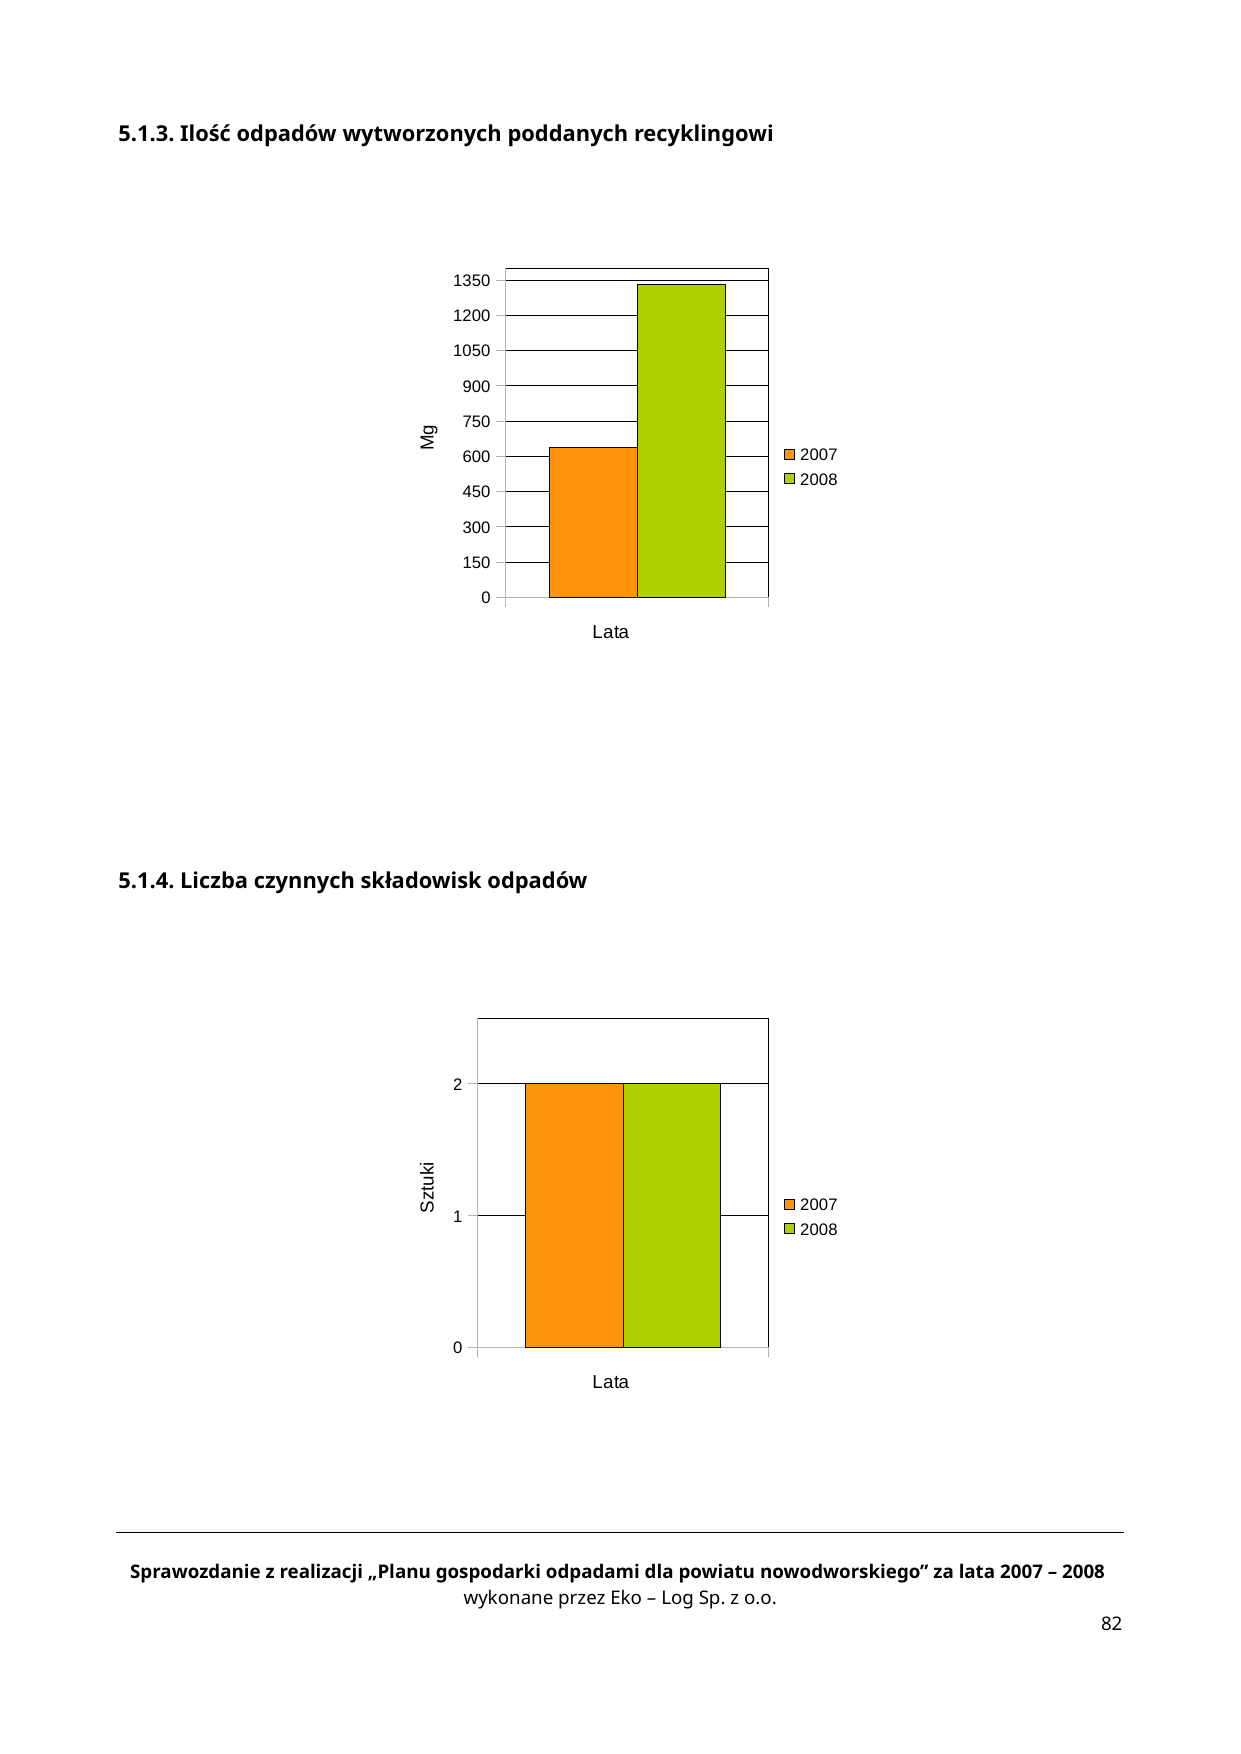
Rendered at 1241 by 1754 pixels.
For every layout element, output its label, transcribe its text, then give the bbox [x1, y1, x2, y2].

subtitle 5.1.3. Ilość odpadów wytworzonych poddanych recyklingowi [118, 118, 1122, 148]
subtitle 5.1.4. Liczba czynnych składowisk odpadów [118, 865, 1122, 895]
